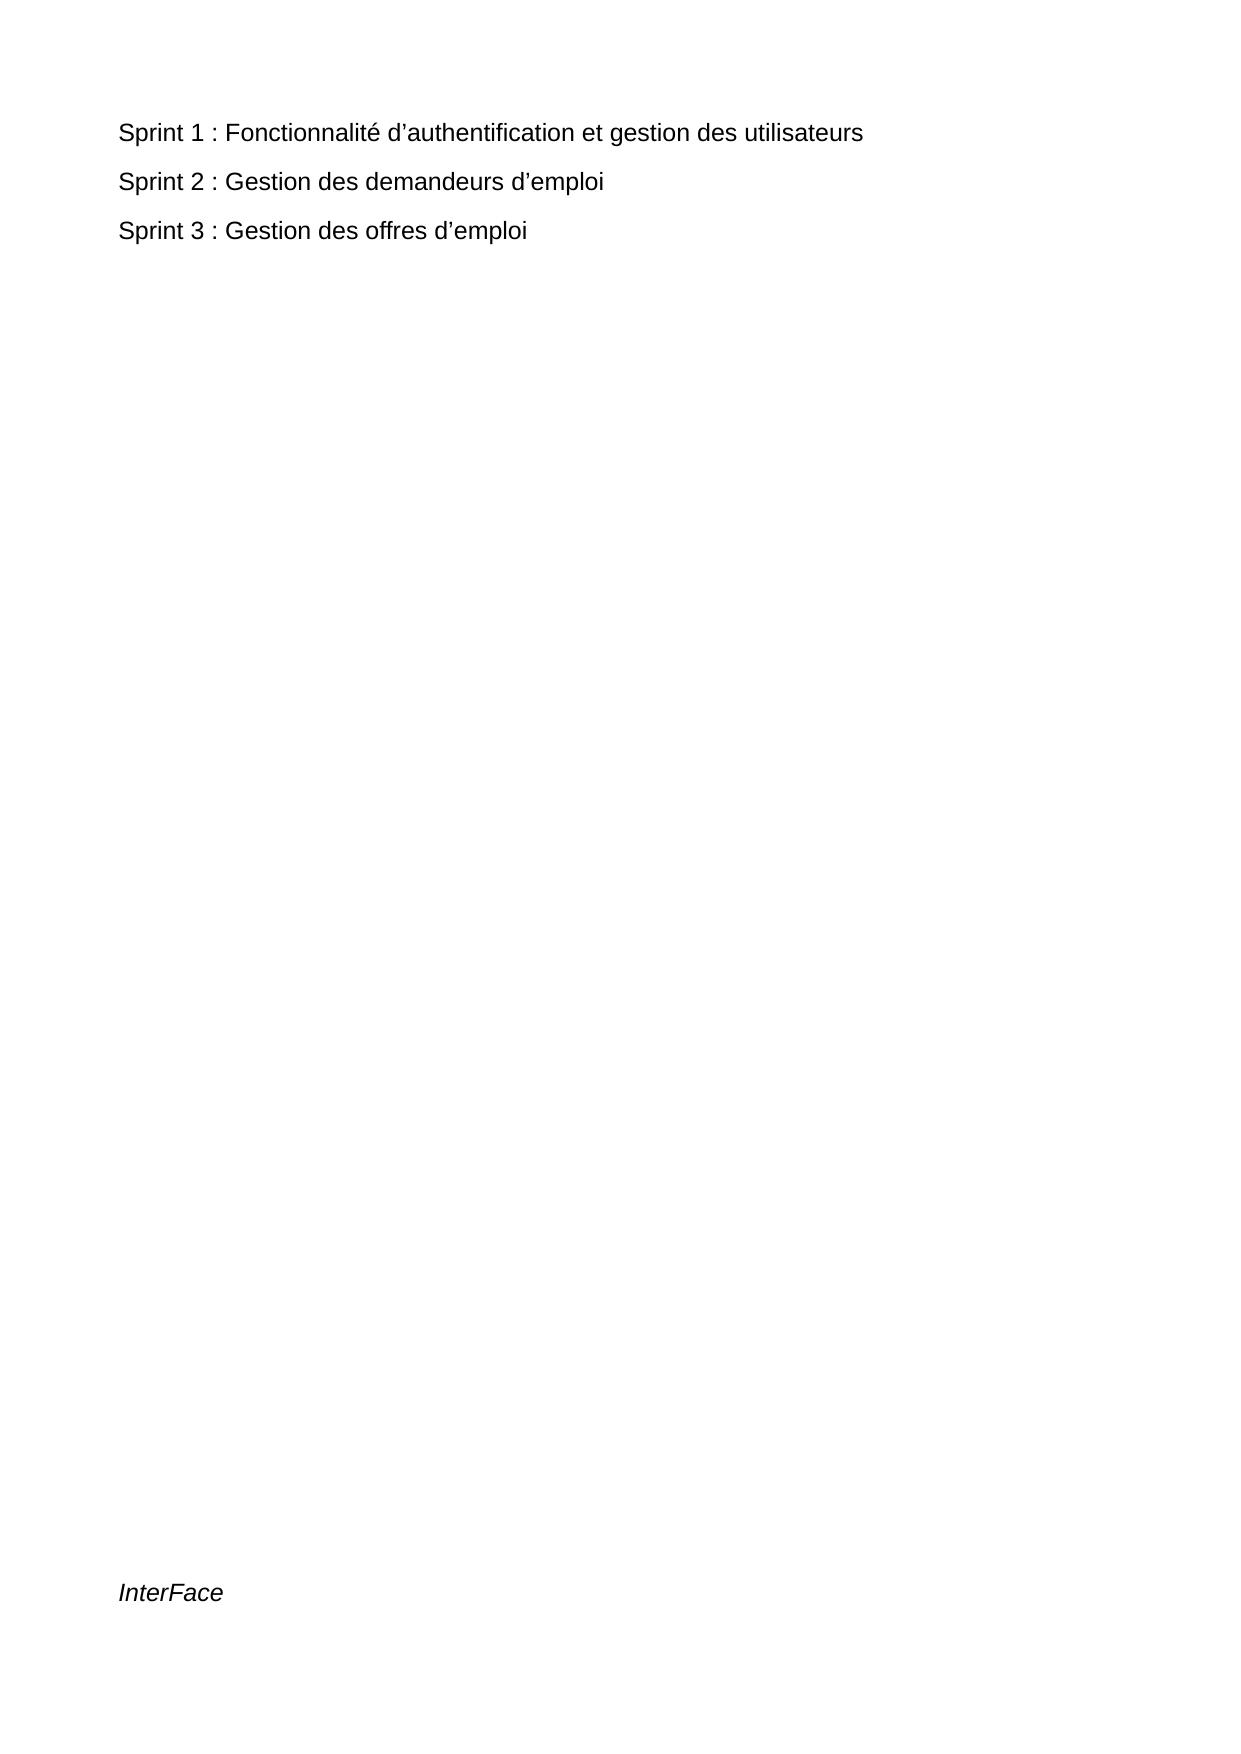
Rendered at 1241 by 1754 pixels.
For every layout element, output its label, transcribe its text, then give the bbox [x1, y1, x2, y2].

text Sprint 1 : Fonctionnalité d’authentification et gestion des utilisateurs [118, 118, 1122, 147]
text Sprint 3 : Gestion des offres d’emploi [118, 216, 1122, 245]
text Sprint 2 : Gestion des demandeurs d’emploi [118, 167, 1122, 196]
